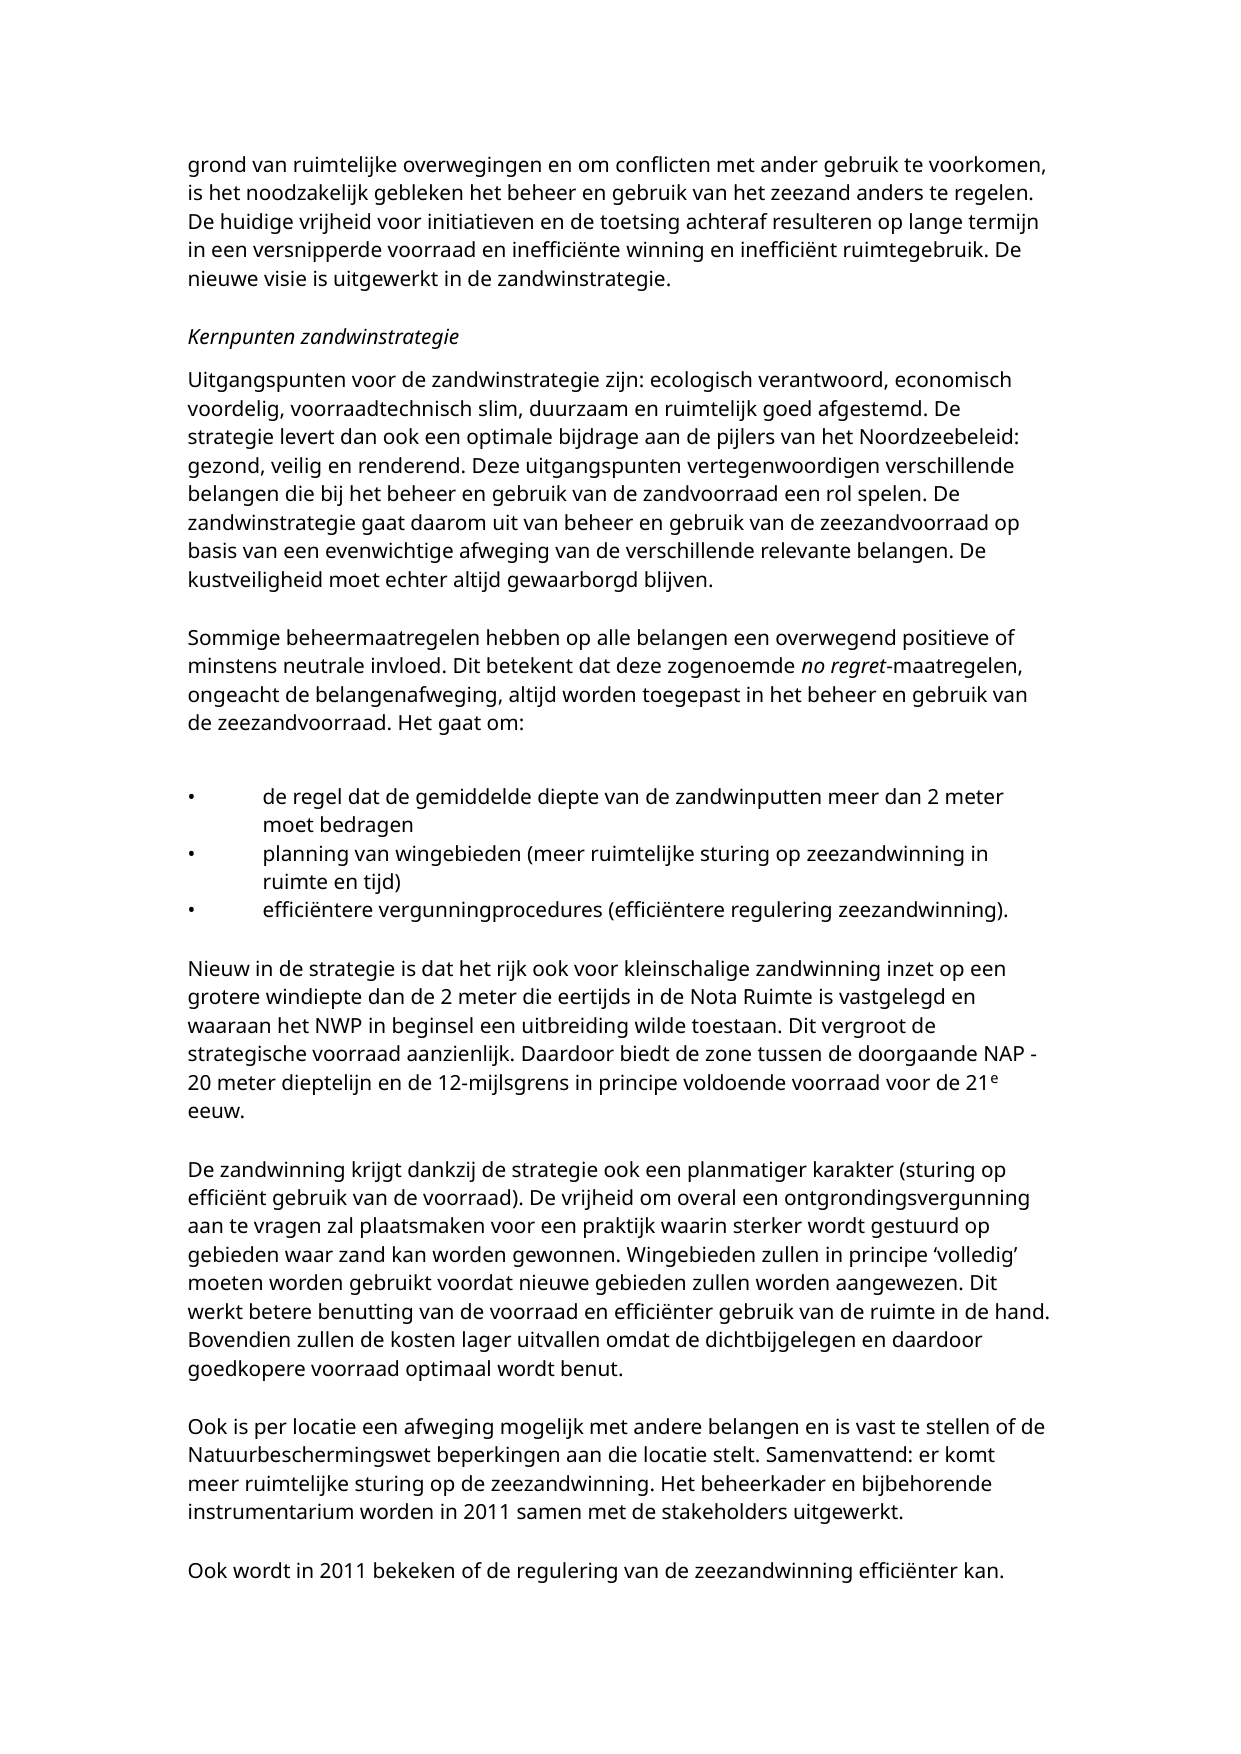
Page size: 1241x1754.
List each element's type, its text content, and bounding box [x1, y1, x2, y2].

text De zandwinning krijgt dankzij de strategie ook een planmatiger karakter (sturing op efficiënt gebruik van de voorraad). De vrijheid om overal een ontgrondingsvergunning aan te vragen zal plaatsmaken voor een praktijk waarin sterker wordt gestuurd op gebieden waar zand kan worden gewonnen. Wingebieden zullen in principe ‘volledig’ moeten worden gebruikt voordat nieuwe gebieden zullen worden aangewezen. Dit werkt betere benutting van de voorraad en efficiënter gebruik van de ruimte in de hand. Bovendien zullen de kosten lager uitvallen omdat de dichtbijgelegen en daardoor goedkopere voorraad optimaal wordt benut. [187, 1155, 1053, 1382]
text Kernpunten zandwinstrategie [187, 322, 1053, 351]
text Ook is per locatie een afweging mogelijk met andere belangen en is vast te stellen of de Natuurbeschermingswet beperkingen aan die locatie stelt. Samenvattend: er komt meer ruimtelijke sturing op de zeezandwinning. Het beheerkader en bijbehorende instrumentarium worden in 2011 samen met de stakeholders uitgewerkt. [187, 1412, 1053, 1526]
list de regel dat de gemiddelde diepte van de zandwinputten meer dan 2 meter moet bedragen [187, 782, 1053, 839]
text Sommige beheermaatregelen hebben op alle belangen een overwegend positieve of minstens neutrale invloed. Dit betekent dat deze zogenoemde no regret-maatregelen, ongeacht de belangenafweging, altijd worden toegepast in het beheer en gebruik van de zeezandvoorraad. Het gaat om: [187, 623, 1053, 737]
text Nieuw in de strategie is dat het rijk ook voor kleinschalige zandwinning inzet op een grotere windiepte dan de 2 meter die eertijds in de Nota Ruimte is vastgelegd en waaraan het NWP in beginsel een uitbreiding wilde toestaan. Dit vergroot de strategische voorraad aanzienlijk. Daardoor biedt de zone tussen de doorgaande NAP -20 meter dieptelijn en de 12-mijlsgrens in principe voldoende voorraad voor de 21e eeuw. [187, 954, 1053, 1125]
list efficiëntere vergunningprocedures (efficiëntere regulering zeezandwinning). [187, 896, 1053, 924]
list planning van wingebieden (meer ruimtelijke sturing op zeezandwinning in ruimte en tijd) [187, 839, 1053, 896]
text Uitgangspunten voor de zandwinstrategie zijn: ecologisch verantwoord, economisch voordelig, voorraadtechnisch slim, duurzaam en ruimtelijk goed afgestemd. De strategie levert dan ook een optimale bijdrage aan de pijlers van het Noordzeebeleid: gezond, veilig en renderend. Deze uitgangspunten vertegenwoordigen verschillende belangen die bij het beheer en gebruik van de zandvoorraad een rol spelen. De zandwinstrategie gaat daarom uit van beheer en gebruik van de zeezandvoorraad op basis van een evenwichtige afweging van de verschillende relevante belangen. De kustveiligheid moet echter altijd gewaarborgd blijven. [187, 366, 1053, 593]
text grond van ruimtelijke overwegingen en om conflicten met ander gebruik te voorkomen, is het noodzakelijk gebleken het beheer en gebruik van het zeezand anders te regelen. De huidige vrijheid voor initiatieven en de toetsing achteraf resulteren op lange termijn in een versnipperde voorraad en inefficiënte winning en inefficiënt ruimtegebruik. De nieuwe visie is uitgewerkt in de zandwinstrategie. [187, 150, 1053, 292]
text Ook wordt in 2011 bekeken of de regulering van de zeezandwinning efficiënter kan. [187, 1556, 1053, 1584]
